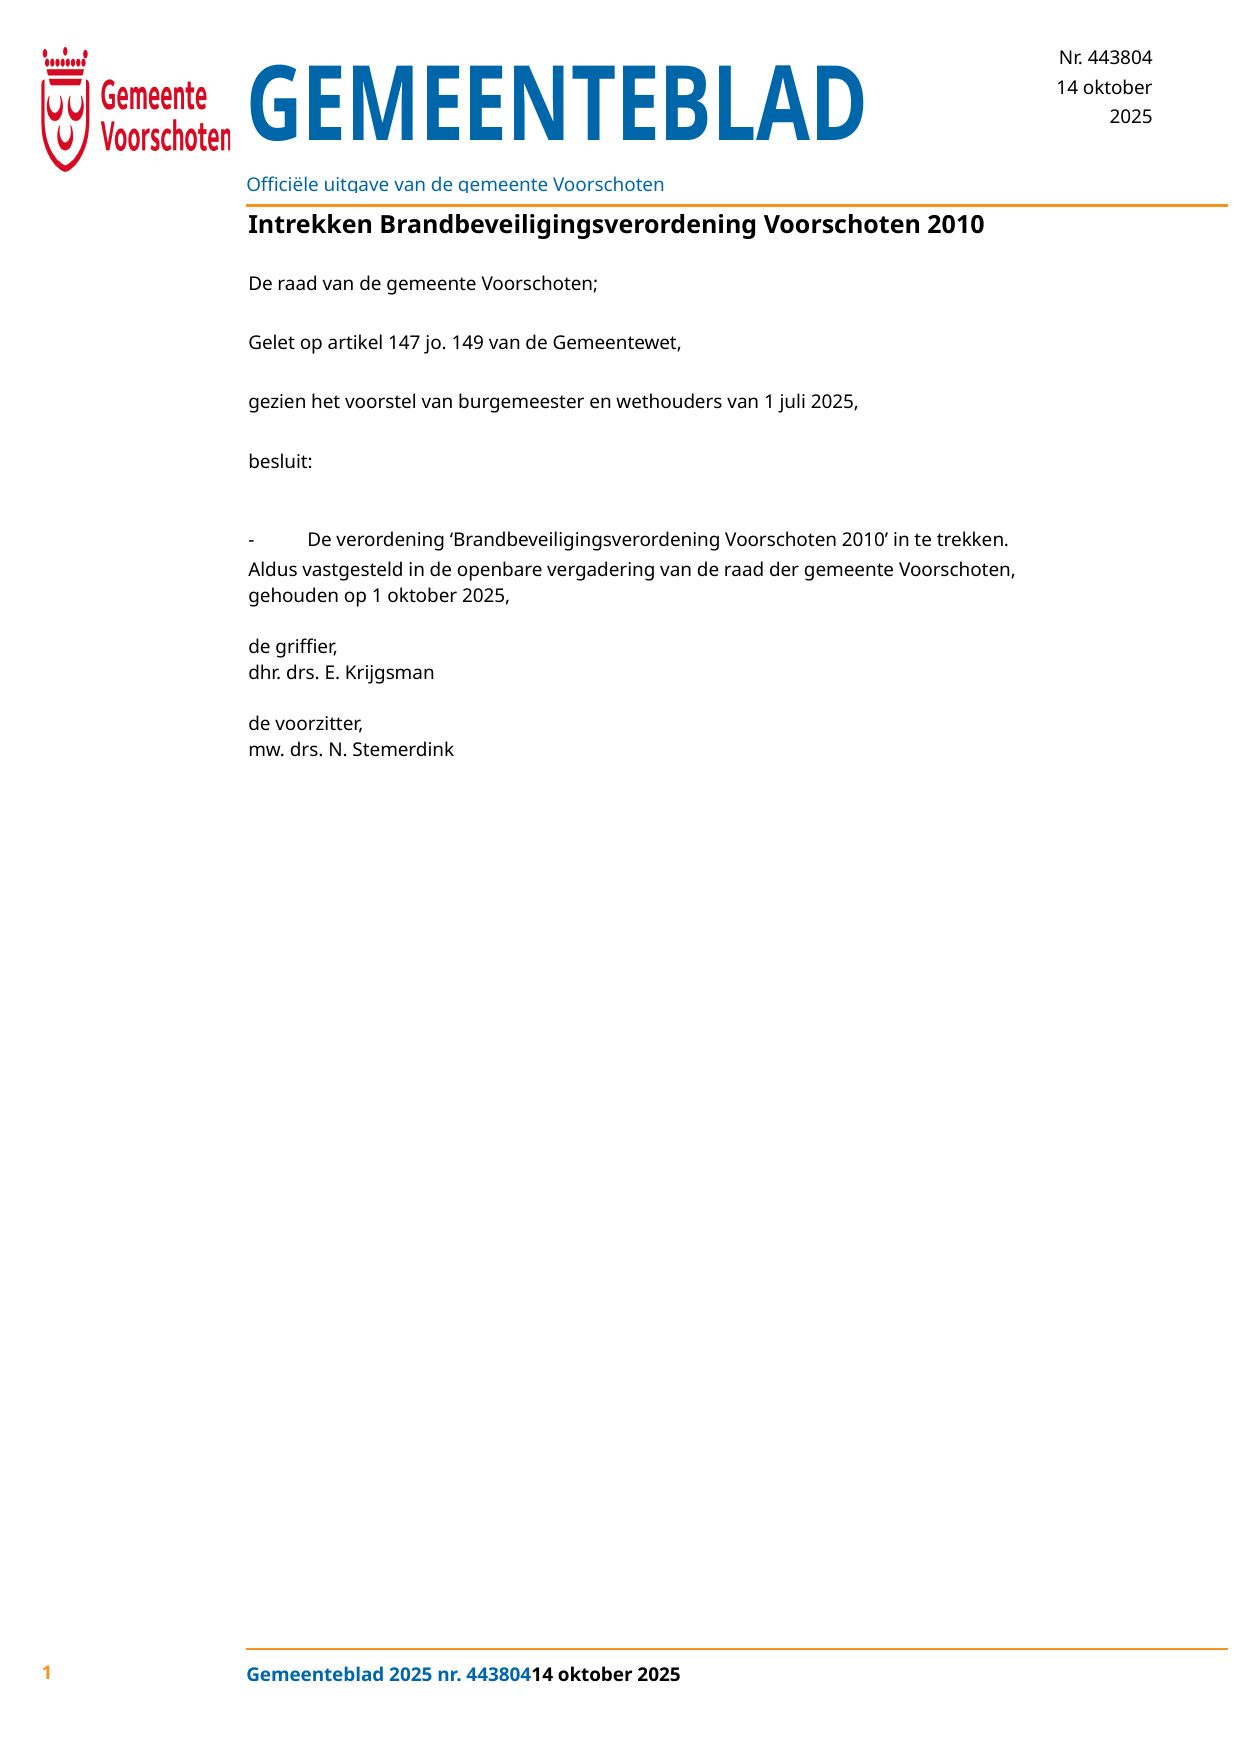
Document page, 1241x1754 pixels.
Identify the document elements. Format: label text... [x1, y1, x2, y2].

text besluit: [248, 448, 1152, 473]
text de griffier, [248, 633, 1152, 659]
text Aldus vastgesteld in de openbare vergadering van de raad der gemeente Voorschoten, [248, 556, 1152, 582]
text De raad van de gemeente Voorschoten; [248, 270, 1152, 296]
text gehouden op 1 oktober 2025, [248, 582, 1152, 608]
text dhr. drs. E. Krijgsman [248, 659, 1152, 685]
text mw. drs. N. Stemerdink [248, 736, 1152, 762]
picture [41, 47, 231, 172]
list De verordening ‘Brandbeveiligingsverordening Voorschoten 2010’ in te trekken. [248, 527, 1152, 552]
text Intrekken Brandbeveiligingsverordening Voorschoten 2010 [248, 207, 1152, 241]
text Gelet op artikel 147 jo. 149 van de Gemeentewet, [248, 329, 1152, 355]
text de voorzitter, [248, 711, 1152, 736]
text gezien het voorstel van burgemeester en wethouders van 1 juli 2025, [248, 389, 1152, 414]
